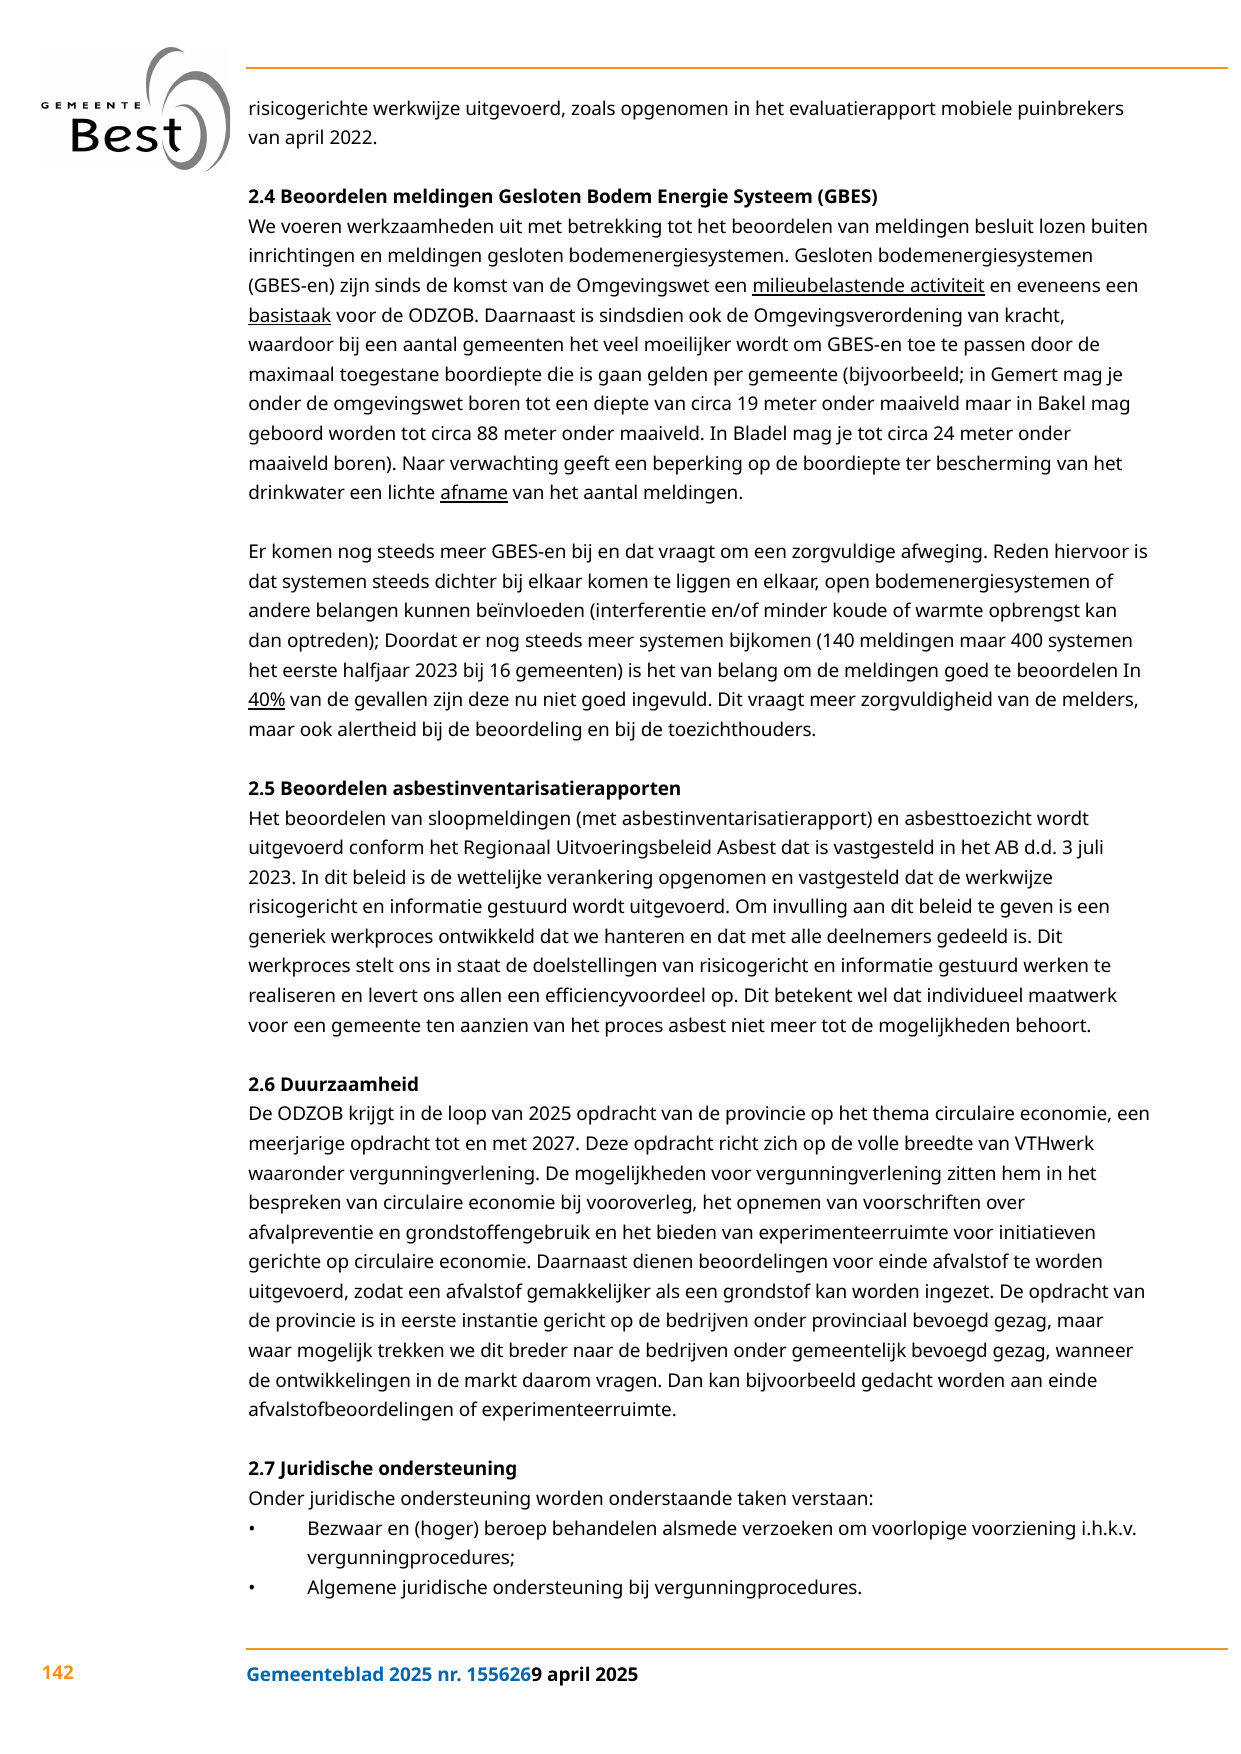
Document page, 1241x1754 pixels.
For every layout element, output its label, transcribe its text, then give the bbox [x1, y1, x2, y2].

text Er komen nog steeds meer GBES-en bij en dat vraagt om een zorgvuldige afweging. Reden hiervoor is dat systemen steeds dichter bij elkaar komen te liggen en elkaar, open bodemenergiesystemen of andere belangen kunnen beïnvloeden (interferentie en/of minder koude of warmte opbrengst kan dan optreden); Doordat er nog steeds meer systemen bijkomen (140 meldingen maar 400 systemen het eerste halfjaar 2023 bij 16 gemeenten) is het van belang om de meldingen goed te beoordelen In 40% van de gevallen zijn deze nu niet goed ingevuld. Dit vraagt meer zorgvuldigheid van de melders, maar ook alertheid bij de beoordeling en bij de toezichthouders. [248, 538, 1152, 742]
text Onder juridische ondersteuning worden onderstaande taken verstaan: [248, 1485, 1152, 1511]
text 2.7 Juridische ondersteuning [248, 1456, 1152, 1481]
list Bezwaar en (hoger) beroep behandelen alsmede verzoeken om voorlopige voorziening i.h.k.v. vergunningprocedures; [248, 1515, 1152, 1570]
text 2.5 Beoordelen asbestinventarisatierapporten [248, 775, 1152, 801]
text 2.4 Beoordelen meldingen Gesloten Bodem Energie Systeem (GBES) [248, 183, 1152, 209]
text 2.6 Duurzaamheid [248, 1071, 1152, 1097]
list Algemene juridische ondersteuning bij vergunningprocedures. [248, 1574, 1152, 1600]
text De ODZOB krijgt in de loop van 2025 opdracht van de provincie op het thema circulaire economie, een meerjarige opdracht tot en met 2027. Deze opdracht richt zich op de volle breedte van VTHwerk waaronder vergunningverlening. De mogelijkheden voor vergunningverlening zitten hem in het bespreken van circulaire economie bij vooroverleg, het opnemen van voorschriften over afvalpreventie en grondstoffengebruik en het bieden van experimenteerruimte voor initiatieven gerichte op circulaire economie. Daarnaast dienen beoordelingen voor einde afvalstof te worden uitgevoerd, zodat een afvalstof gemakkelijker als een grondstof kan worden ingezet. De opdracht van de provincie is in eerste instantie gericht op de bedrijven onder provinciaal bevoegd gezag, maar waar mogelijk trekken we dit breder naar de bedrijven onder gemeentelijk bevoegd gezag, wanneer de ontwikkelingen in de markt daarom vragen. Dan kan bijvoorbeeld gedacht worden aan einde afvalstofbeoordelingen of experimenteerruimte. [248, 1101, 1152, 1422]
text Het beoordelen van sloopmeldingen (met asbestinventarisatierapport) en asbesttoezicht wordt uitgevoerd conform het Regionaal Uitvoeringsbeleid Asbest dat is vastgesteld in het AB d.d. 3 juli 2023. In dit beleid is de wettelijke verankering opgenomen en vastgesteld dat de werkwijze risicogericht en informatie gestuurd wordt uitgevoerd. Om invulling aan dit beleid te geven is een generiek werkproces ontwikkeld dat we hanteren en dat met alle deelnemers gedeeld is. Dit werkproces stelt ons in staat de doelstellingen van risicogericht en informatie gestuurd werken te realiseren en levert ons allen een efficiencyvoordeel op. Dit betekent wel dat individueel maatwerk voor een gemeente ten aanzien van het proces asbest niet meer tot de mogelijkheden behoort. [248, 805, 1152, 1038]
text We voeren werkzaamheden uit met betrekking tot het beoordelen van meldingen besluit lozen buiten inrichtingen en meldingen gesloten bodemenergiesystemen. Gesloten bodemenergiesystemen (GBES-en) zijn sinds de komst van de Omgevingswet een milieubelastende activiteit en eveneens een basistaak voor de ODZOB. Daarnaast is sindsdien ook de Omgevingsverordening van kracht, waardoor bij een aantal gemeenten het veel moeilijker wordt om GBES-en toe te passen door de maximaal toegestane boordiepte die is gaan gelden per gemeente (bijvoorbeeld; in Gemert mag je onder de omgevingswet boren tot een diepte van circa 19 meter onder maaiveld maar in Bakel mag geboord worden tot circa 88 meter onder maaiveld. In Bladel mag je tot circa 24 meter onder maaiveld boren). Naar verwachting geeft een beperking op de boordiepte ter bescherming van het drinkwater een lichte afname van het aantal meldingen. [248, 213, 1152, 505]
picture [41, 47, 231, 172]
text risicogerichte werkwijze uitgevoerd, zoals opgenomen in het evaluatierapport mobiele puinbrekers van april 2022. [248, 95, 1152, 150]
